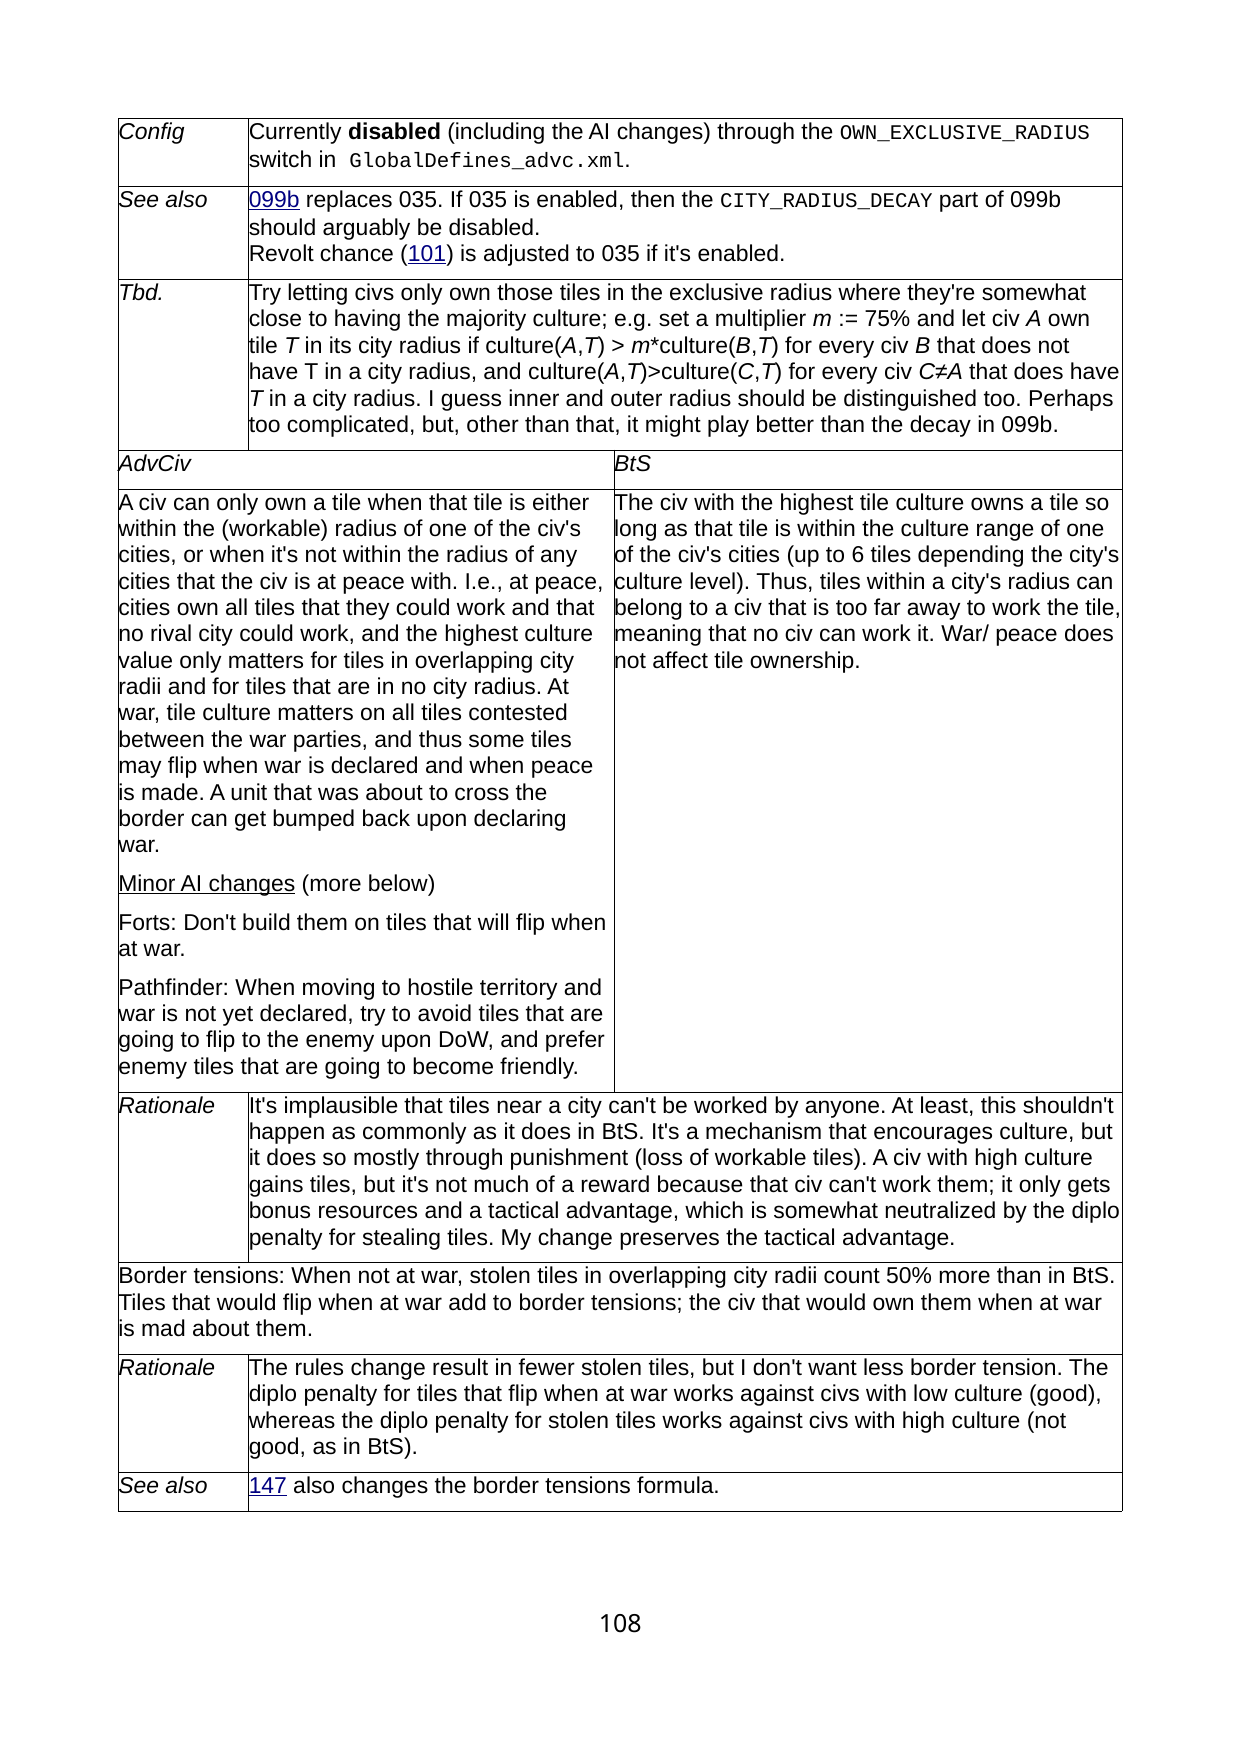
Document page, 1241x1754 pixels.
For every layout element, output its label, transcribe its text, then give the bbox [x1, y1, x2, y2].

table_cell BtS [615, 451, 1122, 488]
table_cell The rules change result in fewer stolen tiles, but I don't want less border tension. The diplo penalty for tiles that flip when at war works against civs with low culture (good), whereas the diplo penalty for stolen tiles works against civs with high culture (not good, as in BtS). [249, 1355, 1122, 1472]
table_cell Border tensions: When not at war, stolen tiles in overlapping city radii count 50% more than in BtS. Tiles that would flip when at war add to border tensions; the civ that would own them when at war is mad about them. [119, 1263, 1122, 1354]
table_cell Currently disabled (including the AI changes) through the OWN_EXCLUSIVE_RADIUS switch in GlobalDefines_advc.xml. [249, 119, 1122, 186]
table_cell 099b replaces 035. If 035 is enabled, then the CITY_RADIUS_DECAY part of 099b should arguably be disabled. Revolt chance (101) is adjusted to 035 if it's enabled. [249, 187, 1122, 279]
table_cell Rationale [119, 1093, 248, 1262]
table_cell The civ with the highest tile culture owns a tile so long as that tile is within the culture range of one of the civ's cities (up to 6 tiles depending the city's culture level). Thus, tiles within a city's radius can belong to a civ that is too far away to work the tile, meaning that no civ can work it. War/ peace does not affect tile ownership. [615, 490, 1122, 1092]
table_cell A civ can only own a tile when that tile is either within the (workable) radius of one of the civ's cities, or when it's not within the radius of any cities that the civ is at peace with. I.e., at peace, cities own all tiles that they could work and that no rival city could work, and the highest culture value only matters for tiles in overlapping city radii and for tiles that are in no city radius. At war, tile culture matters on all tiles contested between the war parties, and thus some tiles may flip when war is declared and when peace is made. A unit that was about to cross the border can get bumped back upon declaring war. Minor AI changes (more below) Forts: Don't build them on tiles that will flip when at war. Pathfinder: When moving to hostile territory and war is not yet declared, try to avoid tiles that are going to flip to the enemy upon DoW, and prefer enemy tiles that are going to become friendly. [119, 490, 614, 1092]
table_cell Try letting civs only own those tiles in the exclusive radius where they're somewhat close to having the majority culture; e.g. set a multiplier m := 75% and let civ A own tile T in its city radius if culture(A,T) > m*culture(B,T) for every civ B that does not have T in a city radius, and culture(A,T)>culture(C,T) for every civ C≠A that does have T in a city radius. I guess inner and outer radius should be distinguished too. Perhaps too complicated, but, other than that, it might play better than the decay in 099b. [249, 280, 1122, 449]
table_cell See also [119, 1473, 248, 1511]
table_cell AdvCiv [119, 451, 614, 488]
table_cell Config [119, 119, 248, 186]
table_cell 147 also changes the border tensions formula. [249, 1473, 1122, 1511]
table_cell See also [119, 187, 248, 279]
table_cell Tbd. [119, 280, 248, 449]
table_cell Rationale [119, 1355, 248, 1472]
table_cell It's implausible that tiles near a city can't be worked by anyone. At least, this shouldn't happen as commonly as it does in BtS. It's a mechanism that encourages culture, but it does so mostly through punishment (loss of workable tiles). A civ with high culture gains tiles, but it's not much of a reward because that civ can't work them; it only gets bonus resources and a tactical advantage, which is somewhat neutralized by the diplo penalty for stealing tiles. My change preserves the tactical advantage. [249, 1093, 1122, 1262]
